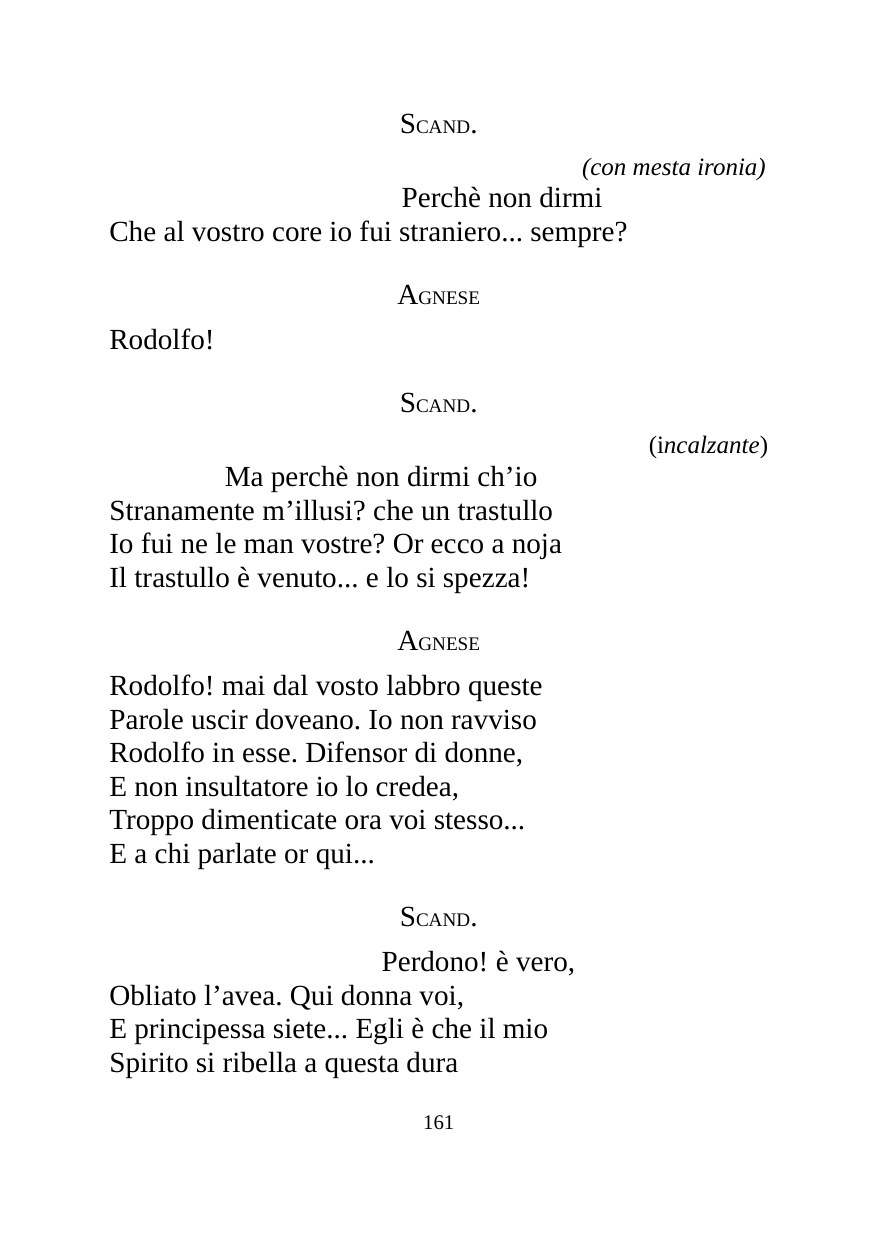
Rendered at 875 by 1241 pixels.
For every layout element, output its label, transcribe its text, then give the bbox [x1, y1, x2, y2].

text Perdono! è vero, [381, 944, 768, 978]
text E principessa siete... Egli è che il mio [109, 1011, 768, 1045]
text Stranamente m’illusi? che un trastullo [109, 493, 768, 526]
text Troppo dimenticate ora voi stesso... [109, 802, 768, 836]
text (incalzante) [404, 431, 768, 459]
text Obliato l’avea. Qui donna voi, [109, 978, 768, 1011]
text Rodolfo in esse. Difensor di donne, [109, 735, 768, 769]
text Parole uscir doveano. Io non ravviso [109, 702, 768, 735]
text Scand. [109, 106, 768, 140]
text Agnese [109, 277, 768, 310]
text Agnese [109, 623, 768, 656]
text (con mesta ironia) [404, 152, 768, 180]
text Perchè non dirmi [401, 180, 768, 214]
text E non insultatore io lo credea, [109, 769, 768, 802]
text Io fui ne le man vostre? Or ecco a noja [109, 526, 768, 560]
text Scand. [109, 899, 768, 932]
text Il trastullo è venuto... e lo si spezza! [109, 560, 768, 593]
text Rodolfo! [109, 322, 768, 356]
text Spirito si ribella a questa dura [109, 1045, 768, 1078]
text Che al vostro core io fui straniero... sempre? [109, 214, 768, 247]
text Scand. [109, 385, 768, 419]
text Rodolfo! mai dal vosto labbro queste [109, 668, 768, 702]
text E a chi parlate or qui... [109, 836, 768, 869]
text Ma perchè non dirmi ch’io [224, 459, 768, 493]
